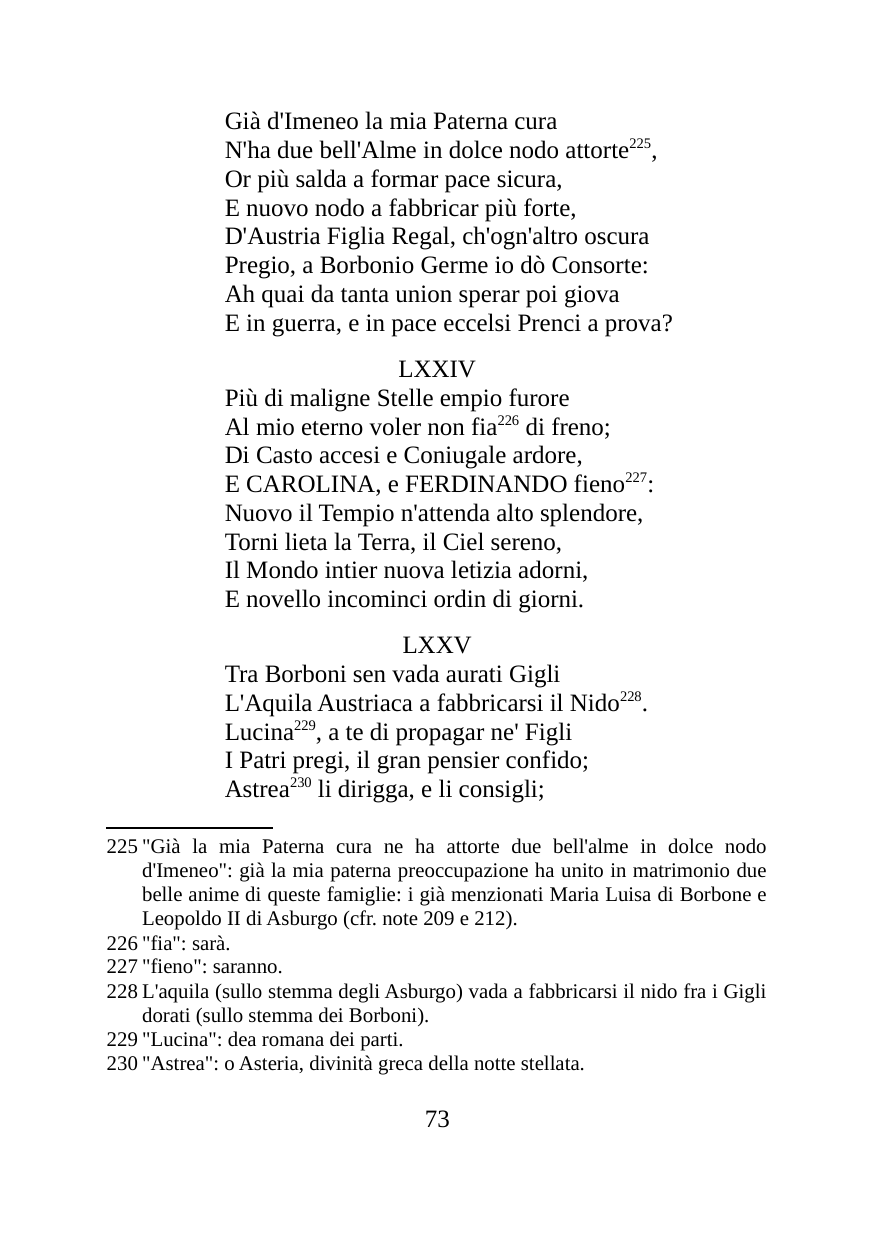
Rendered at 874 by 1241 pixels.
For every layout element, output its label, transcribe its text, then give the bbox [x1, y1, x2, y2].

text I Patri pregi, il gran pensier confido; [224, 746, 768, 774]
text Torni lieta la Terra, il Ciel sereno, [224, 527, 768, 555]
text E novello incominci ordin di giorni. [224, 584, 768, 613]
text E in guerra, e in pace eccelsi Prenci a prova? [224, 308, 768, 336]
text D'Austria Figlia Regal, ch'ogn'altro oscura [224, 221, 768, 250]
text "fieno": saranno. [106, 954, 768, 978]
text "Già la mia Paterna cura ne ha attorte due bell'alme in dolce nodo d'Imeneo": già la mia paterna preoccupazione ha unito in matrimonio due belle anime di queste famiglie: i già menzionati Maria Luisa di Borbone e Leopoldo II di Asburgo (cfr. note 209 e 212). [106, 834, 768, 930]
subtitle LXXIV [106, 354, 768, 383]
text E CAROLINA, e FERDINANDO fieno: [224, 469, 768, 498]
text "Astrea": o Asteria, divinità greca della notte stellata. [106, 1051, 768, 1075]
text Nuovo il Tempio n'attenda alto splendore, [224, 498, 768, 527]
subtitle LXXV [106, 631, 768, 659]
text "fia": sarà. [106, 930, 768, 954]
text L'Aquila Austriaca a fabbricarsi il Nido. [224, 688, 768, 717]
text Il Mondo intier nuova letizia adorni, [224, 555, 768, 584]
text "Lucina": dea romana dei parti. [106, 1027, 768, 1051]
text Tra Borboni sen vada aurati Gigli [224, 659, 768, 688]
text E nuovo nodo a fabbricar più forte, [224, 193, 768, 221]
text Ah quai da tanta union sperar poi giova [224, 279, 768, 308]
text Più di maligne Stelle empio furore [224, 383, 768, 412]
text Or più salda a formar pace sicura, [224, 164, 768, 193]
text Lucina, a te di propagar ne' Figli [224, 717, 768, 746]
text N'ha due bell'Alme in dolce nodo attorte, [224, 135, 768, 164]
text Di Casto accesi e Coniugale ardore, [224, 440, 768, 469]
text Già d'Imeneo la mia Paterna cura [224, 106, 768, 135]
text L'aquila (sullo stemma degli Asburgo) vada a fabbricarsi il nido fra i Gigli dorati (sullo stemma dei Borboni). [106, 978, 768, 1027]
text Astrea li dirigga, e li consigli; [224, 774, 768, 803]
text Al mio eterno voler non fia di freno; [224, 412, 768, 440]
text Pregio, a Borbonio Germe io dò Consorte: [224, 250, 768, 279]
